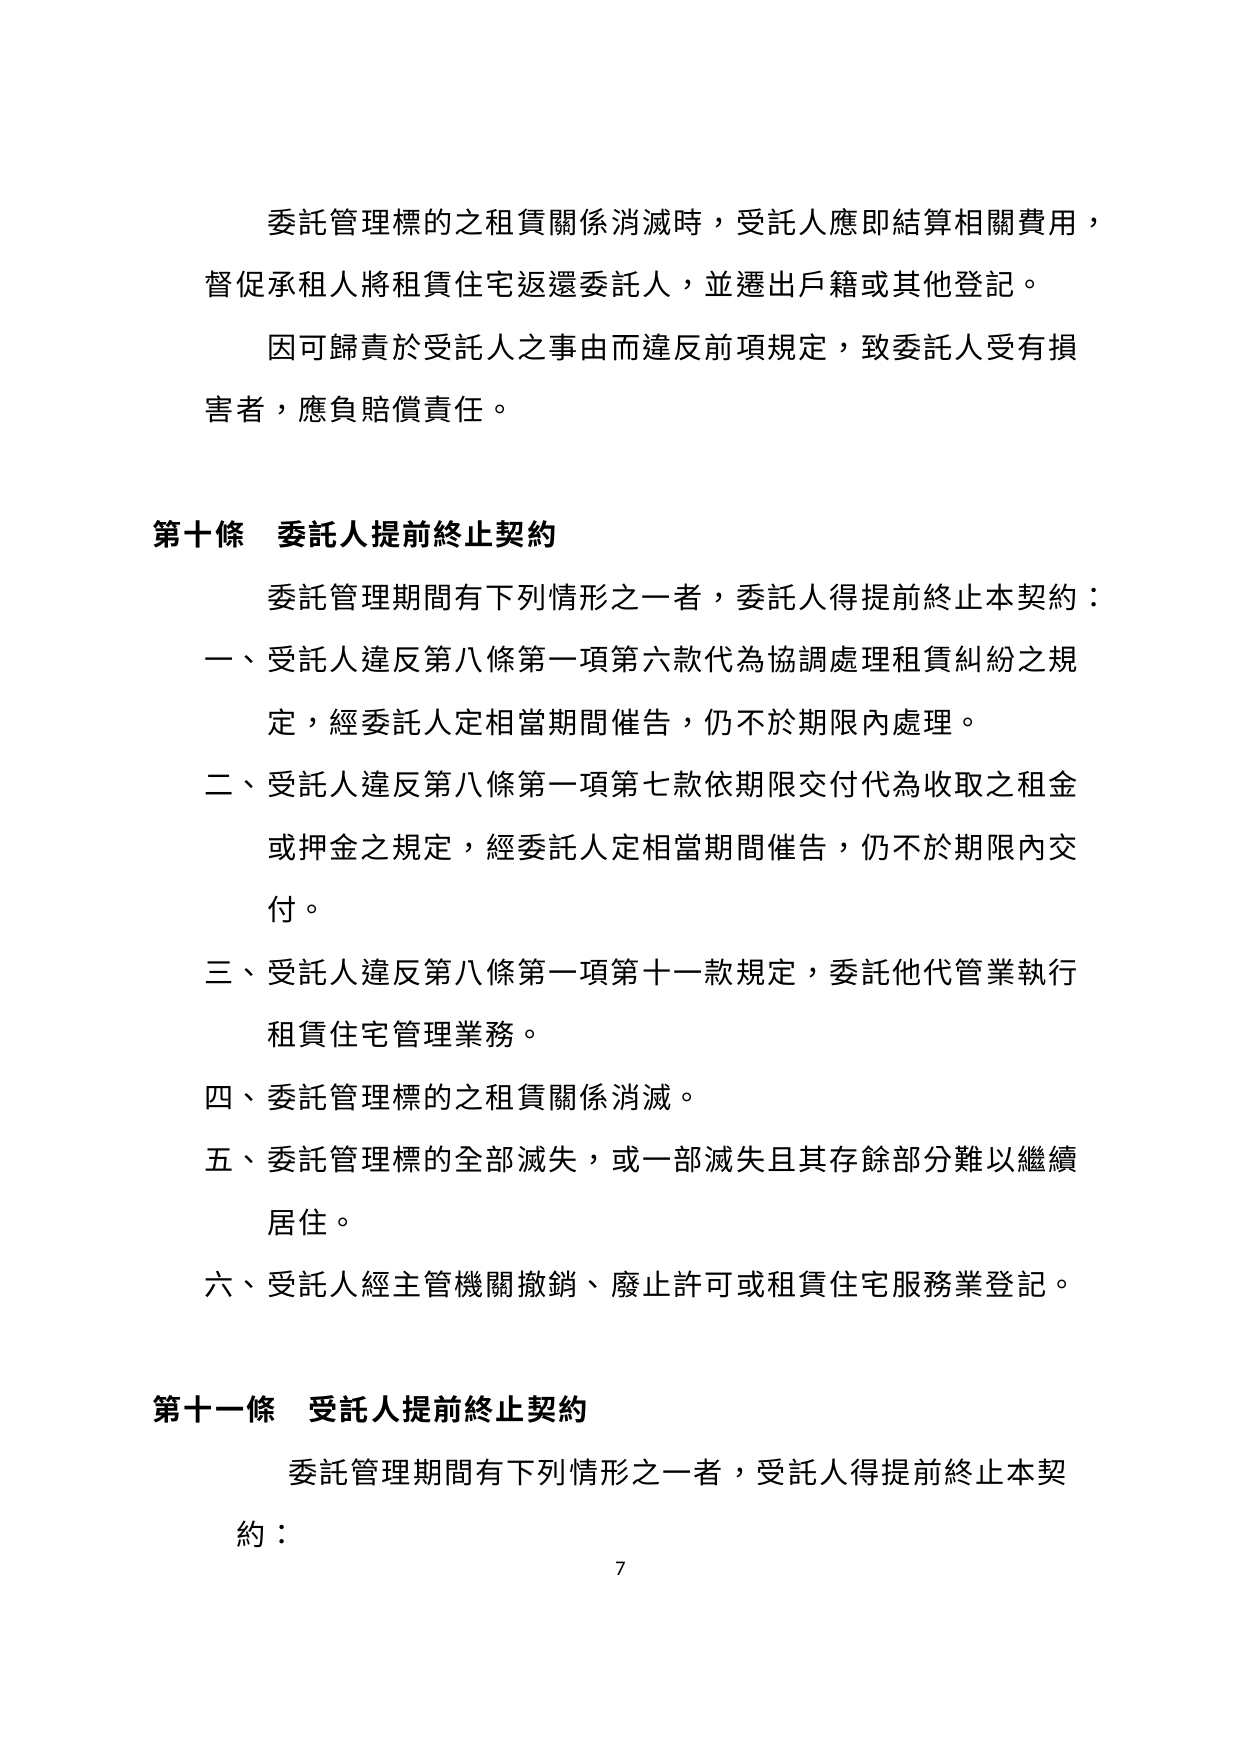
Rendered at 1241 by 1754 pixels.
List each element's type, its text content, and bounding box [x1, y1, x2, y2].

text 委託管理期間有下列情形之一者，委託人得提前終止本契約： [201, 554, 1089, 616]
text 第十一條 受託人提前終止契約 [151, 1366, 1089, 1429]
text 一、受託人違反第八條第一項第六款代為協調處理租賃糾紛之規定，經委託人定相當期間催告，仍不於期限內處理。 [201, 616, 1089, 741]
text 第十條 委託人提前終止契約 [151, 491, 1089, 554]
text 委託管理期間有下列情形之一者，受託人得提前終止本契約： [226, 1429, 1089, 1554]
text 委託管理標的之租賃關係消滅時，受託人應即結算相關費用，督促承租人將租賃住宅返還委託人，並遷出戶籍或其他登記。 [201, 179, 1089, 304]
text 因可歸責於受託人之事由而違反前項規定，致委託人受有損害者，應負賠償責任。 [201, 304, 1089, 429]
text 三、受託人違反第八條第一項第十一款規定，委託他代管業執行租賃住宅管理業務。 [201, 929, 1089, 1054]
text 二、受託人違反第八條第一項第七款依期限交付代為收取之租金或押金之規定，經委託人定相當期間催告，仍不於期限內交付。 [201, 741, 1089, 929]
text 五、委託管理標的全部滅失，或一部滅失且其存餘部分難以繼續居住。 [201, 1116, 1089, 1241]
text 六、受託人經主管機關撤銷、廢止許可或租賃住宅服務業登記。 [201, 1241, 1089, 1304]
text 四、委託管理標的之租賃關係消滅。 [201, 1054, 1089, 1116]
